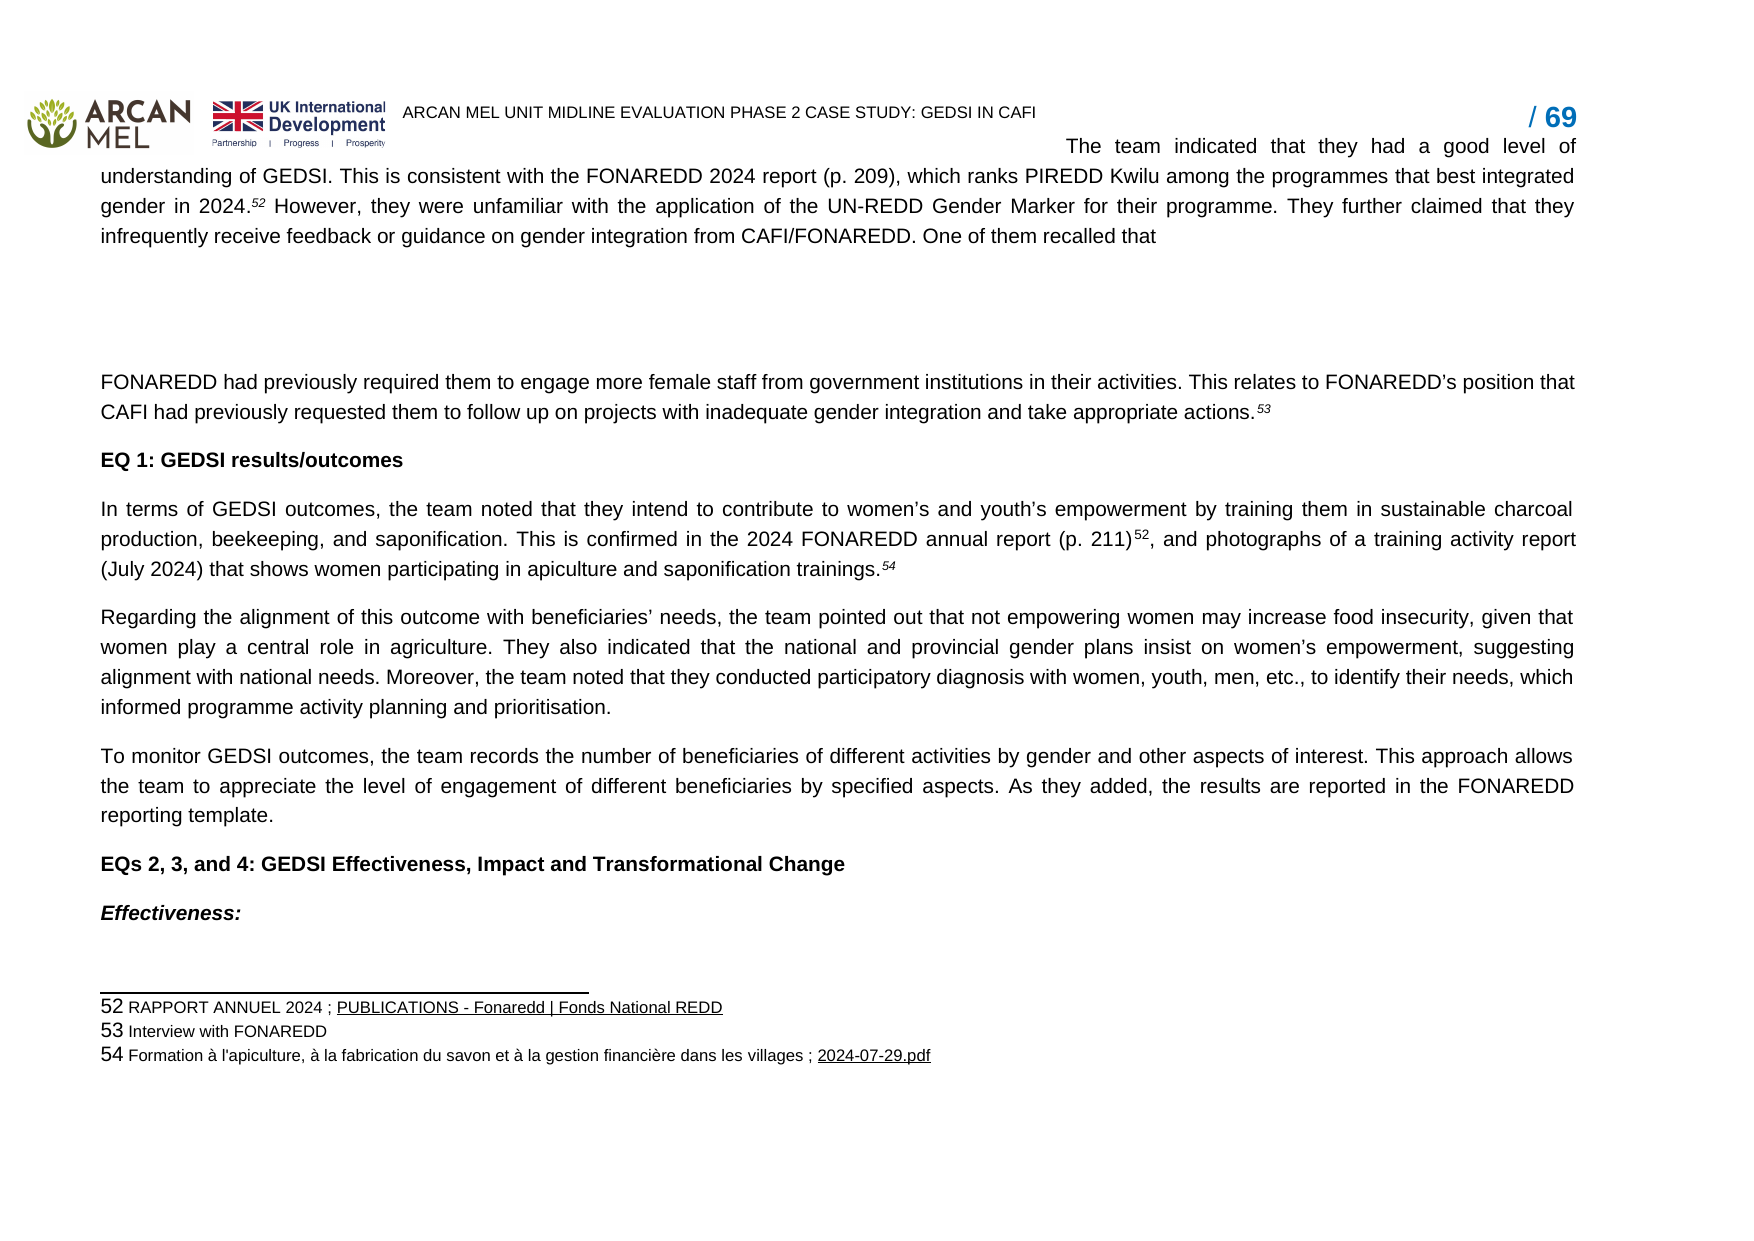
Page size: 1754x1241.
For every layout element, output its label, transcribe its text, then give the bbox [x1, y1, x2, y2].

text Formation à l'apiculture, à la fabrication du savon et à la gestion financière dans les villages ; 2024-07-29.pdf [100, 1041, 1577, 1065]
text To monitor GEDSI outcomes, the team records the number of beneficiaries of different activities by gender and other aspects of interest. This approach allows the team to appreciate the level of engagement of different beneficiaries by specified aspects. As they added, the results are reported in the FONAREDD reporting template. [100, 743, 1577, 827]
text Regarding the alignment of this outcome with beneficiaries’ needs, the team pointed out that not empowering women may increase food insecurity, given that women play a central role in agriculture. They also indicated that the national and provincial gender plans insist on women’s empowerment, suggesting alignment with national needs. Moreover, the team noted that they conducted participatory diagnosis with women, youth, men, etc., to identify their needs, which informed programme activity planning and prioritisation. [100, 605, 1577, 719]
text The team indicated that they had a good level of understanding of GEDSI. This is consistent with the FONAREDD 2024 report (p. 209), which ranks PIREDD Kwilu among the programmes that best integrated gender in 2024. However, they were unfamiliar with the application of the UN-REDD Gender Marker for their programme. They further claimed that they infrequently receive feedback or guidance on gender integration from CAFI/FONAREDD. One of them recalled that [100, 134, 1577, 248]
text In terms of GEDSI outcomes, the team noted that they intend to contribute to women’s and youth’s empowerment by training them in sustainable charcoal production, beekeeping, and saponification. This is confirmed in the 2024 FONAREDD annual report (p. 211)52, and photographs of a training activity report (July 2024) that shows women participating in apiculture and saponification trainings. [100, 497, 1577, 581]
text RAPPORT ANNUEL 2024 ; PUBLICATIONS - Fonaredd | Fonds National REDD [100, 993, 1577, 1017]
text EQs 2, 3, and 4: GEDSI Effectiveness, Impact and Transformational Change [100, 852, 1577, 876]
text Interview with FONAREDD [100, 1017, 1577, 1041]
text EQ 1: GEDSI results/outcomes [100, 448, 1577, 472]
text FONAREDD had previously required them to engage more female staff from government institutions in their activities. This relates to FONAREDD’s position that CAFI had previously requested them to follow up on projects with inadequate gender integration and take appropriate actions. [100, 369, 1577, 423]
text Effectiveness: [100, 901, 1577, 924]
